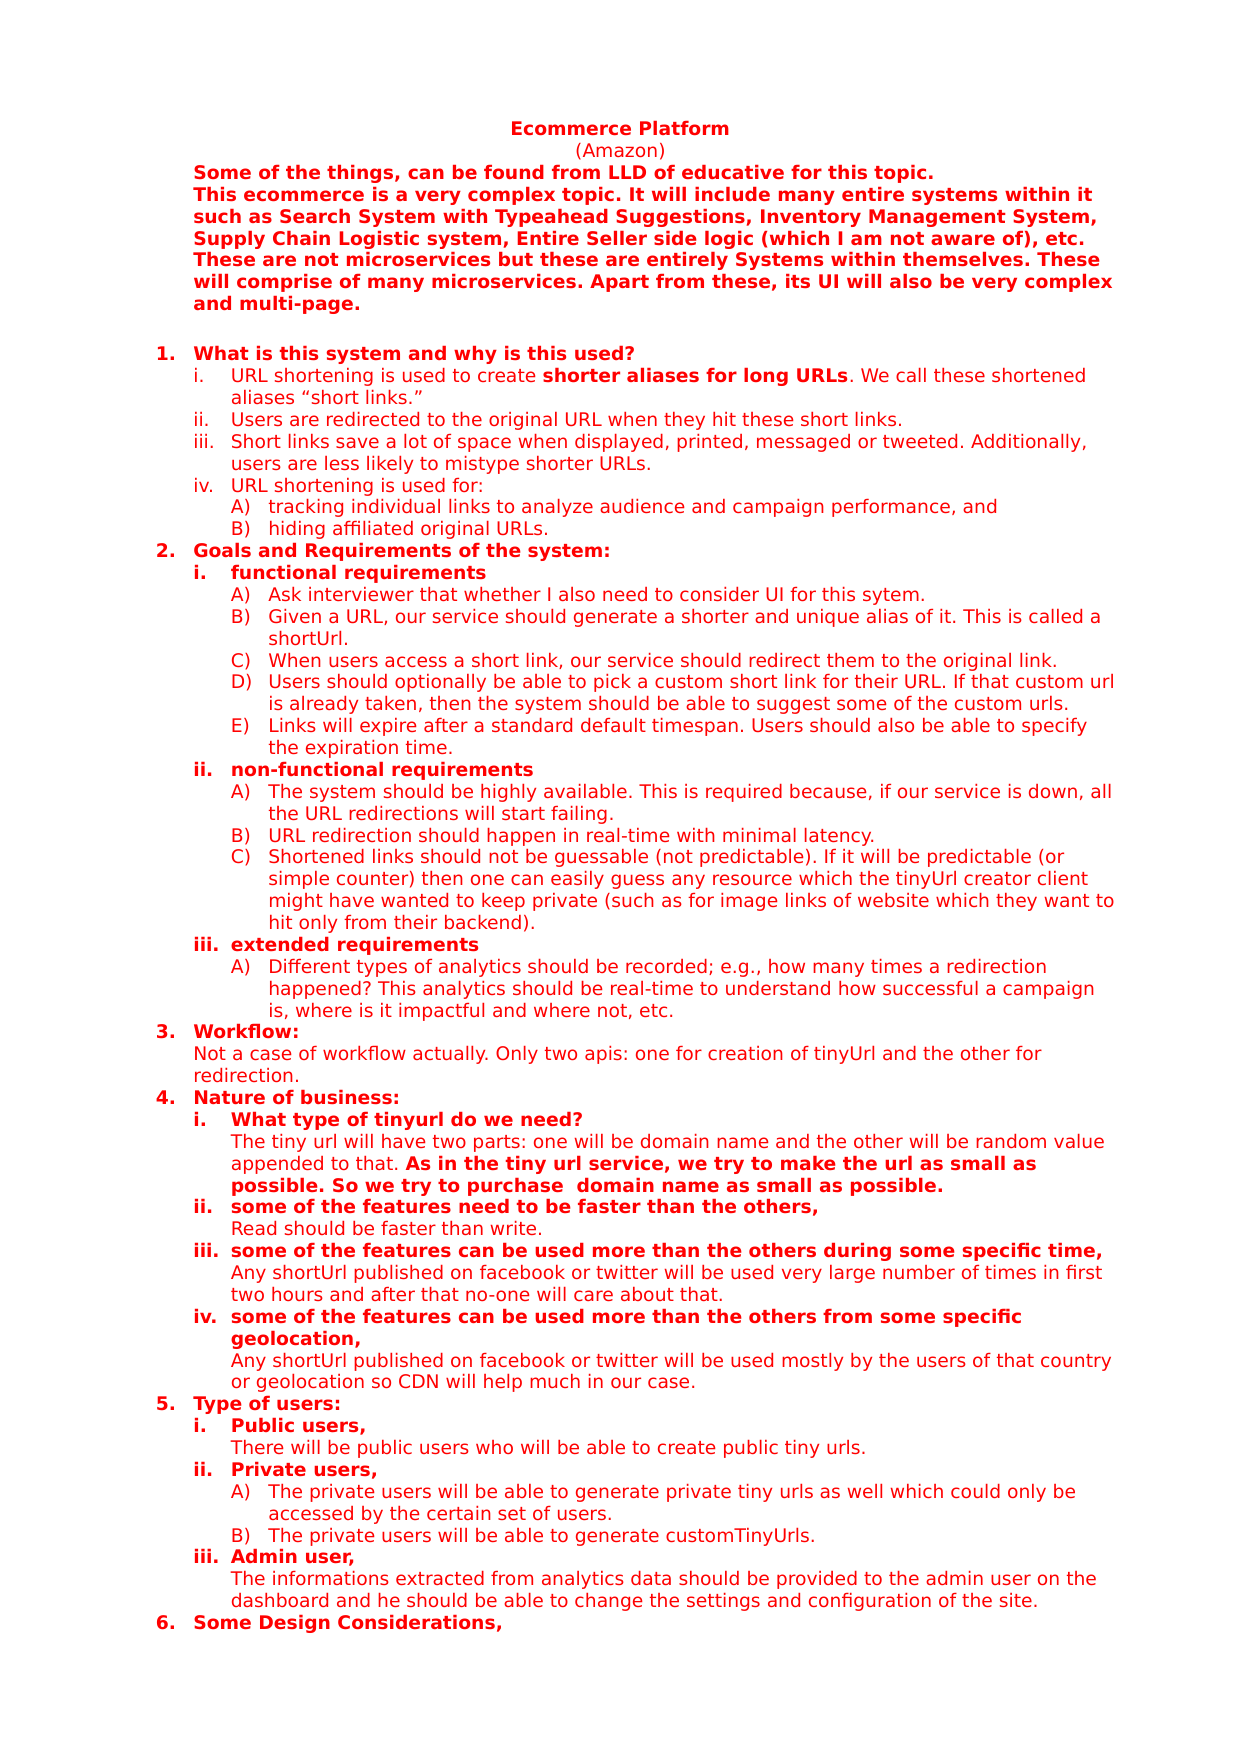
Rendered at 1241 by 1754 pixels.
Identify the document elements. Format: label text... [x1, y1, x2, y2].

list Ask interviewer that whether I also need to consider UI for this sytem. [231, 584, 1122, 606]
list Any shortUrl published on facebook or twitter will be used very large number of times in first two hours and after that no-one will care about that. [193, 1262, 1122, 1306]
list extended requirements [193, 934, 1122, 956]
list Links will expire after a standard default timespan. Users should also be able to specify the expiration time. [231, 715, 1122, 759]
text Ecommerce Platform [118, 118, 1122, 140]
list Some Design Considerations, [156, 1612, 1122, 1634]
list some of the features can be used more than the others during some specific time, [193, 1240, 1122, 1262]
list Some of the things, can be found from LLD of educative for this topic. [156, 162, 1122, 184]
list Workflow: [156, 1021, 1122, 1043]
list Any shortUrl published on facebook or twitter will be used mostly by the users of that country or geolocation so CDN will help much in our case. [193, 1349, 1122, 1393]
list Different types of analytics should be recorded; e.g., how many times a redirection happened? This analytics should be real-time to understand how successful a campaign is, where is it impactful and where not, etc. [231, 956, 1122, 1021]
list some of the features need to be faster than the others, [193, 1196, 1122, 1218]
list Type of users: [156, 1393, 1122, 1415]
list Nature of business: [156, 1087, 1122, 1109]
list When users access a short link, our service should redirect them to the original link. [231, 649, 1122, 671]
list Public users, [193, 1415, 1122, 1437]
text (Amazon) [118, 140, 1122, 162]
list Shortened links should not be guessable (not predictable). If it will be predictable (or simple counter) then one can easily guess any resource which the tinyUrl creator client might have wanted to keep private (such as for image links of website which they want to hit only from their backend). [231, 846, 1122, 934]
list This ecommerce is a very complex topic. It will include many entire systems within it such as Search System with Typeahead Suggestions, Inventory Management System, Supply Chain Logistic system, Entire Seller side logic (which I am not aware of), etc. These are not microservices but these are entirely Systems within themselves. These will comprise of many microservices. Apart from these, its UI will also be very complex and multi-page. [156, 184, 1122, 315]
list tracking individual links to analyze audience and campaign performance, and [231, 496, 1122, 518]
list Goals and Requirements of the system: [156, 540, 1122, 562]
list URL redirection should happen in real-time with minimal latency. [231, 824, 1122, 846]
list non-functional requirements [193, 759, 1122, 781]
list There will be public users who will be able to create public tiny urls. [193, 1437, 1122, 1459]
list Admin user, [193, 1546, 1122, 1568]
list The system should be highly available. This is required because, if our service is down, all the URL redirections will start failing. [231, 781, 1122, 824]
list The private users will be able to generate private tiny urls as well which could only be accessed by the certain set of users. [231, 1481, 1122, 1524]
list functional requirements [193, 562, 1122, 584]
list The informations extracted from analytics data should be provided to the admin user on the dashboard and he should be able to change the settings and configuration of the site. [193, 1568, 1122, 1612]
list The private users will be able to generate customTinyUrls. [231, 1524, 1122, 1546]
list What type of tinyurl do we need? [193, 1109, 1122, 1131]
list some of the features can be used more than the others from some specific geolocation, [193, 1306, 1122, 1349]
list Users are redirected to the original URL when they hit these short links. [193, 409, 1122, 431]
list Read should be faster than write. [193, 1218, 1122, 1240]
list URL shortening is used to create shorter aliases for long URLs. We call these shortened aliases “short links.” [193, 365, 1122, 409]
list Not a case of workflow actually. Only two apis: one for creation of tinyUrl and the other for redirection. [156, 1043, 1122, 1087]
list Given a URL, our service should generate a shorter and unique alias of it. This is called a shortUrl. [231, 606, 1122, 649]
list What is this system and why is this used? [156, 343, 1122, 365]
list The tiny url will have two parts: one will be domain name and the other will be random value appended to that. As in the tiny url service, we try to make the url as small as possible. So we try to purchase domain name as small as possible. [193, 1131, 1122, 1196]
list Short links save a lot of space when displayed, printed, messaged or tweeted. Additionally, users are less likely to mistype shorter URLs. [193, 431, 1122, 474]
list Private users, [193, 1459, 1122, 1481]
list hiding affiliated original URLs. [231, 518, 1122, 540]
list URL shortening is used for: [193, 474, 1122, 496]
list Users should optionally be able to pick a custom short link for their URL. If that custom url is already taken, then the system should be able to suggest some of the custom urls. [231, 671, 1122, 715]
